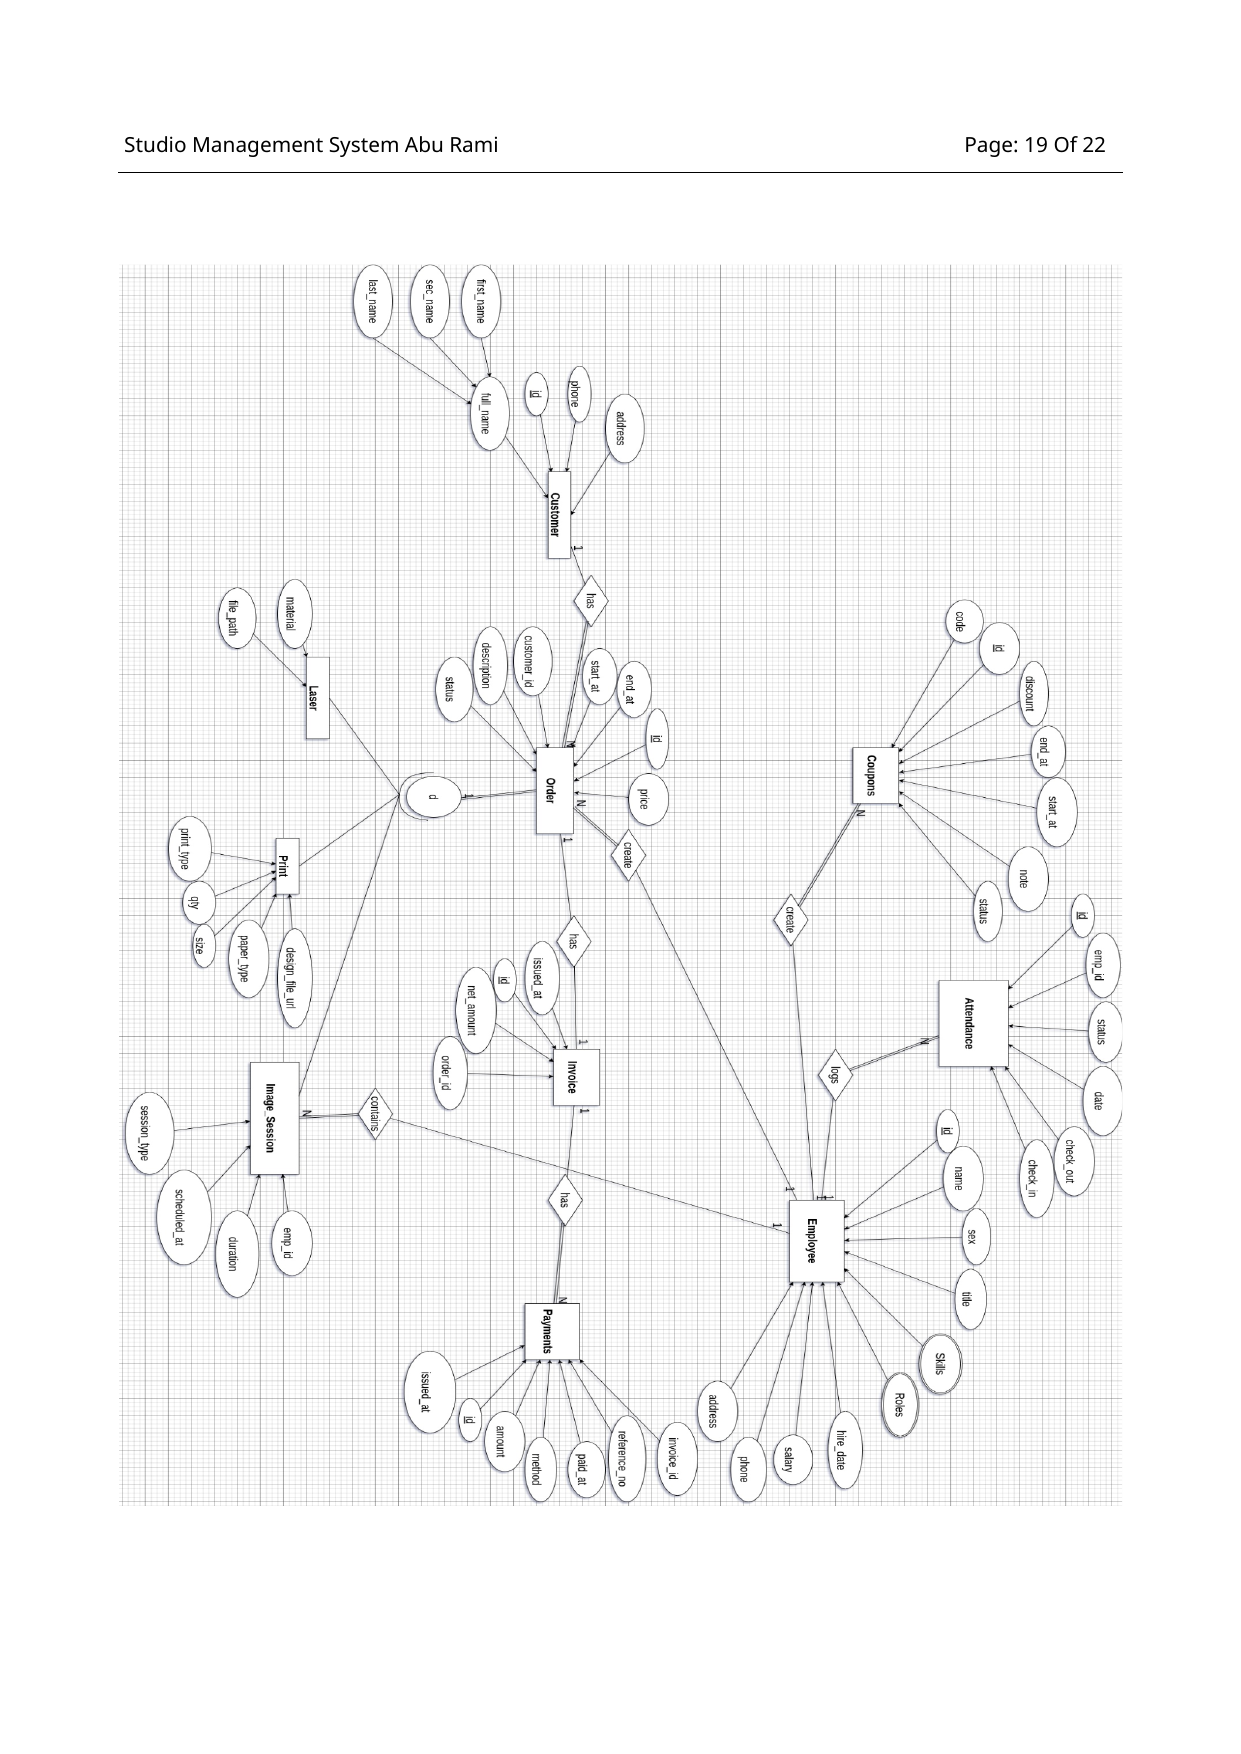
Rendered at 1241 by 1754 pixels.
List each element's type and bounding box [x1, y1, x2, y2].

picture [120, 266, 1122, 1504]
